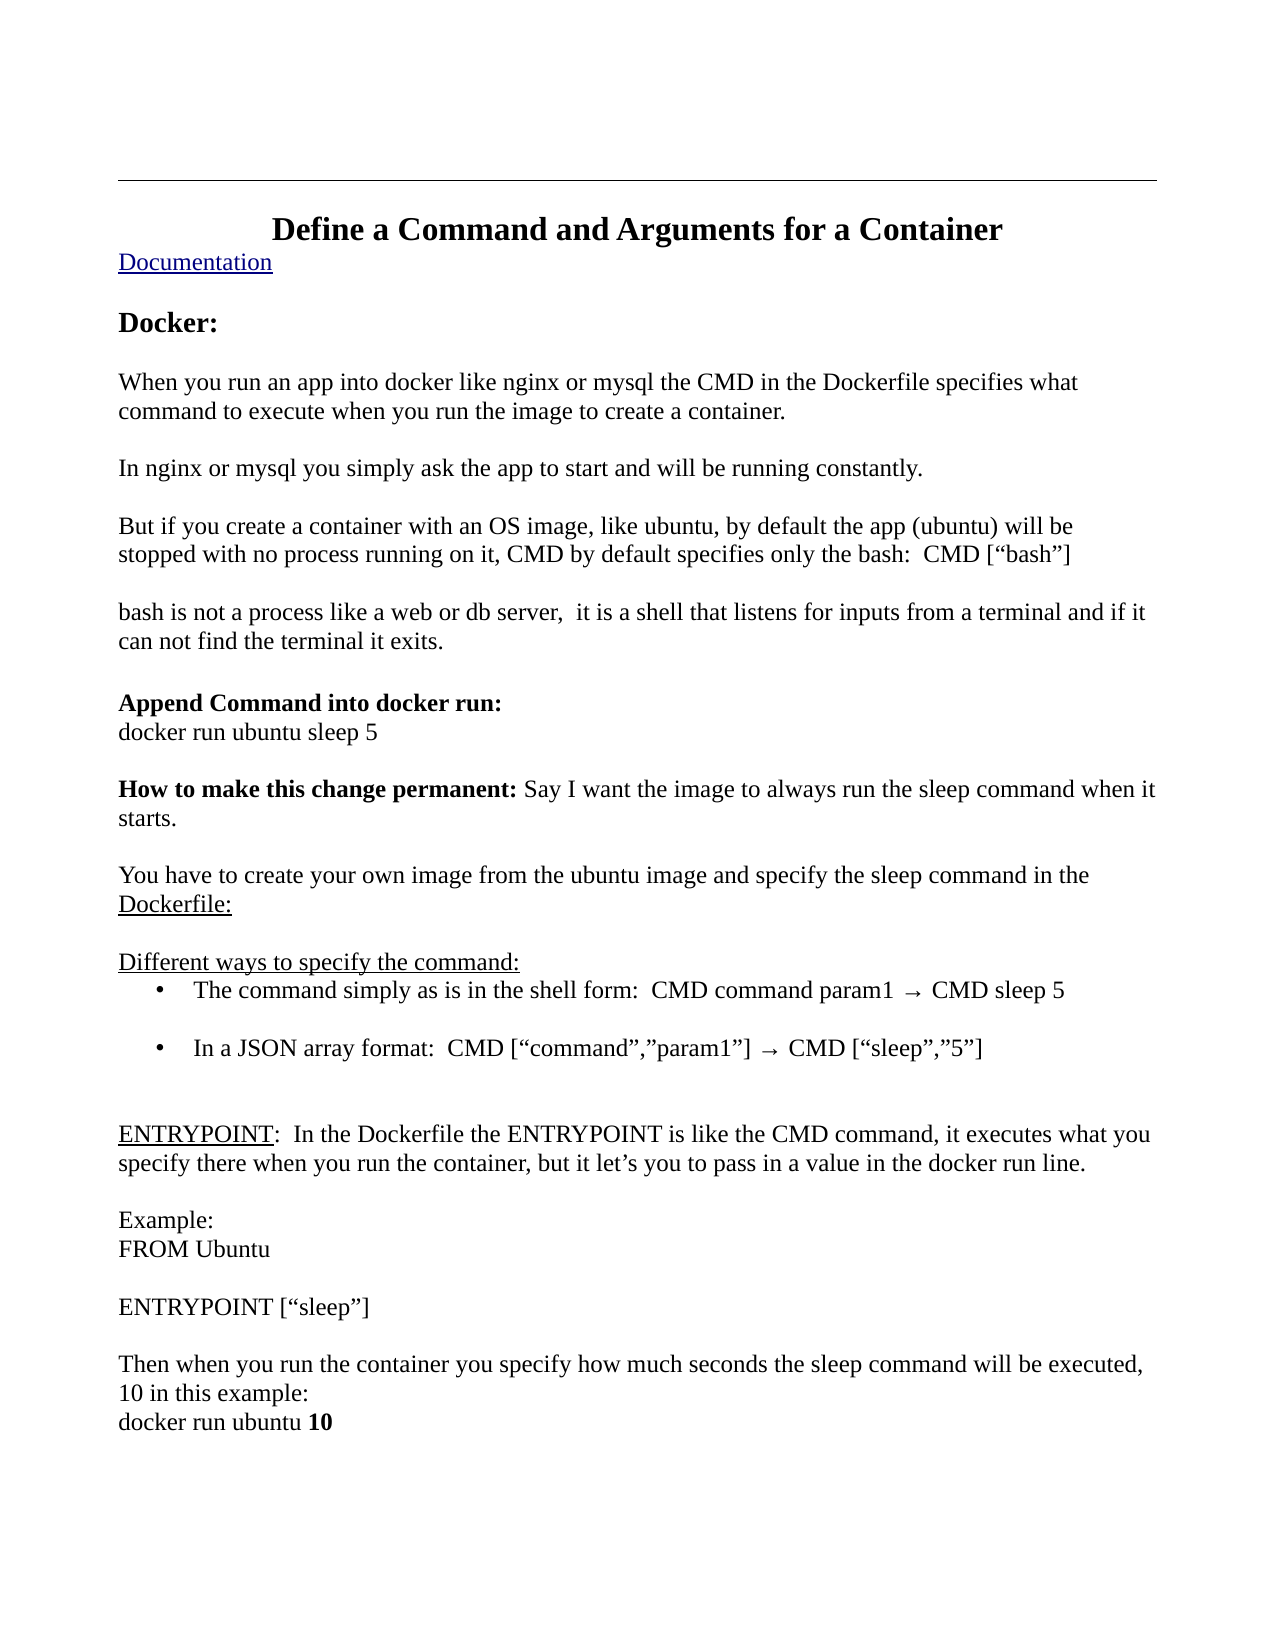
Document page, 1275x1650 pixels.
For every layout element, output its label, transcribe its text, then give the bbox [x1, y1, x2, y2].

text ENTRYPOINT: In the Dockerfile the ENTRYPOINT is like the CMD command, it executes what you specify there when you run the container, but it let’s you to pass in a value in the docker run line. [118, 1119, 1157, 1177]
text Then when you run the container you specify how much seconds the sleep command will be executed, 10 in this example: [118, 1349, 1157, 1407]
text Docker: [118, 305, 1157, 338]
text But if you create a container with an OS image, like ubuntu, by default the app (ubuntu) will be stopped with no process running on it, CMD by default specifies only the bash: CMD [“bash”] [118, 511, 1157, 568]
text Define a Command and Arguments for a Container [118, 209, 1157, 247]
text Append Command into docker run: [118, 688, 1157, 717]
text Example: [118, 1206, 1157, 1234]
text Documentation [118, 247, 1157, 276]
text In nginx or mysql you simply ask the app to start and will be running constantly. [118, 453, 1157, 482]
text docker run ubuntu 10 [118, 1407, 1157, 1436]
list The command simply as is in the shell form: CMD command param1 → CMD sleep 5 [156, 976, 1157, 1004]
text How to make this change permanent: Say I want the image to always run the sleep command when it starts. [118, 774, 1157, 832]
text bash is not a process like a web or db server, it is a shell that listens for inputs from a terminal and if it can not find the terminal it exits. [118, 597, 1157, 654]
text When you run an app into docker like nginx or mysql the CMD in the Dockerfile specifies what command to execute when you run the image to create a container. [118, 367, 1157, 424]
text docker run ubuntu sleep 5 [118, 717, 1157, 746]
text Different ways to specify the command: [118, 947, 1157, 976]
text You have to create your own image from the ubuntu image and specify the sleep command in the Dockerfile: [118, 861, 1157, 918]
text ENTRYPOINT [“sleep”] [118, 1292, 1157, 1321]
list In a JSON array format: CMD [“command”,”param1”] → CMD [“sleep”,”5”] [156, 1033, 1157, 1062]
text FROM Ubuntu [118, 1234, 1157, 1263]
